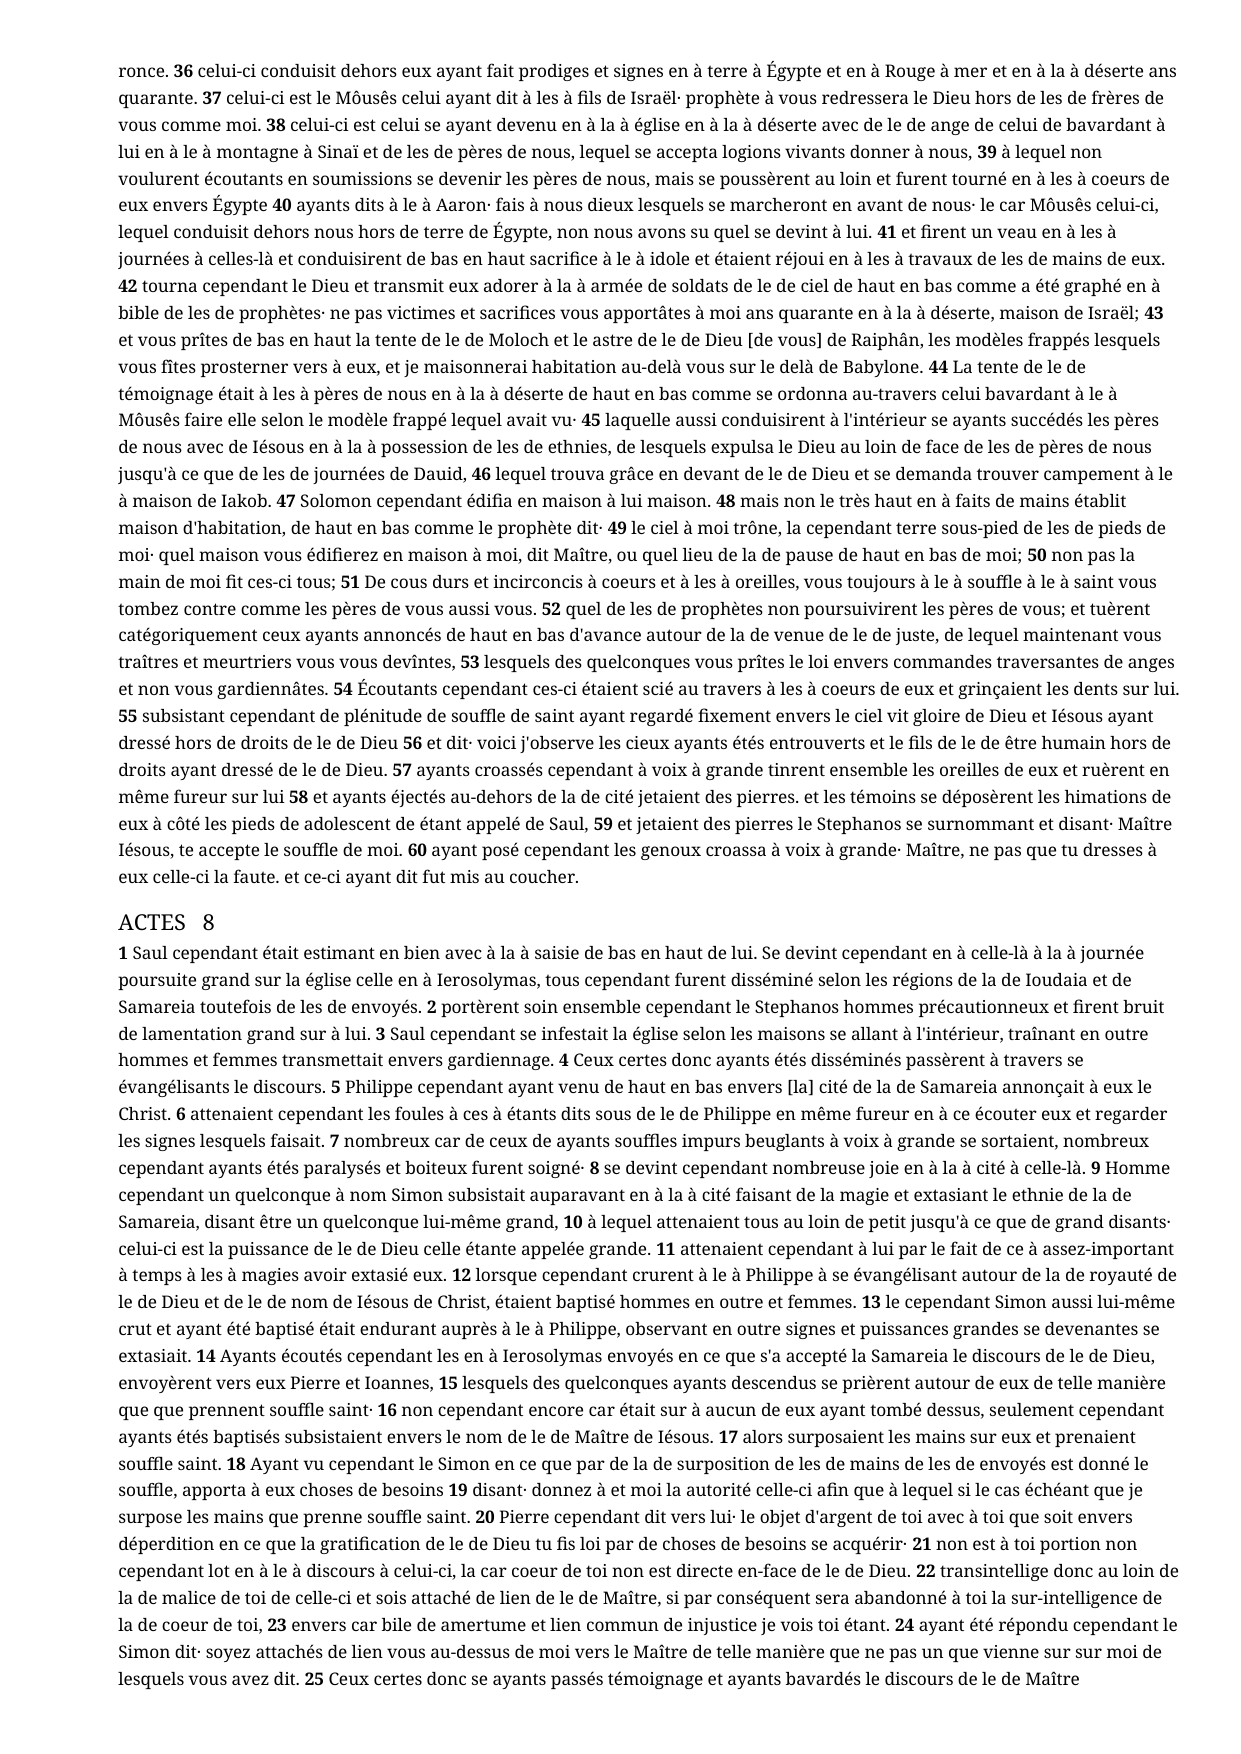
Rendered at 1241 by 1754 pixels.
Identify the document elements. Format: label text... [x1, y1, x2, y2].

text ACTES 8 [118, 907, 1181, 937]
text ronce. 36 celui-ci conduisit dehors eux ayant fait prodiges et signes en à terre à Égypte et en à Rouge à mer et en à la à déserte ans quarante. 37 celui-ci est le Môusês celui ayant dit à les à fils de Israël· prophète à vous redressera le Dieu hors de les de frères de vous comme moi. 38 celui-ci est celui se ayant devenu en à la à église en à la à déserte avec de le de ange de celui de bavardant à lui en à le à montagne à Sinaï et de les de pères de nous, lequel se accepta logions vivants donner à nous, 39 à lequel non voulurent écoutants en soumissions se devenir les pères de nous, mais se poussèrent au loin et furent tourné en à les à coeurs de eux envers Égypte 40 ayants dits à le à Aaron· fais à nous dieux lesquels se marcheront en avant de nous· le car Môusês celui-ci, lequel conduisit dehors nous hors de terre de Égypte, non nous avons su quel se devint à lui. 41 et firent un veau en à les à journées à celles-là et conduisirent de bas en haut sacrifice à le à idole et étaient réjoui en à les à travaux de les de mains de eux. 42 tourna cependant le Dieu et transmit eux adorer à la à armée de soldats de le de ciel de haut en bas comme a été graphé en à bible de les de prophètes· ne pas victimes et sacrifices vous apportâtes à moi ans quarante en à la à déserte, maison de Israël; 43 et vous prîtes de bas en haut la tente de le de Moloch et le astre de le de Dieu [de vous] de Raiphân, les modèles frappés lesquels vous fîtes prosterner vers à eux, et je maisonnerai habitation au-delà vous sur le delà de Babylone. 44 La tente de le de témoignage était à les à pères de nous en à la à déserte de haut en bas comme se ordonna au-travers celui bavardant à le à Môusês faire elle selon le modèle frappé lequel avait vu· 45 laquelle aussi conduisirent à l'intérieur se ayants succédés les pères de nous avec de Iésous en à la à possession de les de ethnies, de lesquels expulsa le Dieu au loin de face de les de pères de nous jusqu'à ce que de les de journées de Dauid, 46 lequel trouva grâce en devant de le de Dieu et se demanda trouver campement à le à maison de Iakob. 47 Solomon cependant édifia en maison à lui maison. 48 mais non le très haut en à faits de mains établit maison d'habitation, de haut en bas comme le prophète dit· 49 le ciel à moi trône, la cependant terre sous-pied de les de pieds de moi· quel maison vous édifierez en maison à moi, dit Maître, ou quel lieu de la de pause de haut en bas de moi; 50 non pas la main de moi fit ces-ci tous; 51 De cous durs et incirconcis à coeurs et à les à oreilles, vous toujours à le à souffle à le à saint vous tombez contre comme les pères de vous aussi vous. 52 quel de les de prophètes non poursuivirent les pères de vous; et tuèrent catégoriquement ceux ayants annoncés de haut en bas d'avance autour de la de venue de le de juste, de lequel maintenant vous traîtres et meurtriers vous vous devîntes, 53 lesquels des quelconques vous prîtes le loi envers commandes traversantes de anges et non vous gardiennâtes. 54 Écoutants cependant ces-ci étaient scié au travers à les à coeurs de eux et grinçaient les dents sur lui. 55 subsistant cependant de plénitude de souffle de saint ayant regardé fixement envers le ciel vit gloire de Dieu et Iésous ayant dressé hors de droits de le de Dieu 56 et dit· voici j'observe les cieux ayants étés entrouverts et le fils de le de être humain hors de droits ayant dressé de le de Dieu. 57 ayants croassés cependant à voix à grande tinrent ensemble les oreilles de eux et ruèrent en même fureur sur lui 58 et ayants éjectés au-dehors de la de cité jetaient des pierres. et les témoins se déposèrent les himations de eux à côté les pieds de adolescent de étant appelé de Saul, 59 et jetaient des pierres le Stephanos se surnommant et disant· Maître Iésous, te accepte le souffle de moi. 60 ayant posé cependant les genoux croassa à voix à grande· Maître, ne pas que tu dresses à eux celle-ci la faute. et ce-ci ayant dit fut mis au coucher. [118, 59, 1181, 889]
text 1 Saul cependant était estimant en bien avec à la à saisie de bas en haut de lui. Se devint cependant en à celle-là à la à journée poursuite grand sur la église celle en à Ierosolymas, tous cependant furent disséminé selon les régions de la de Ioudaia et de Samareia toutefois de les de envoyés. 2 portèrent soin ensemble cependant le Stephanos hommes précautionneux et firent bruit de lamentation grand sur à lui. 3 Saul cependant se infestait la église selon les maisons se allant à l'intérieur, traînant en outre hommes et femmes transmettait envers gardiennage. 4 Ceux certes donc ayants étés disséminés passèrent à travers se évangélisants le discours. 5 Philippe cependant ayant venu de haut en bas envers [la] cité de la de Samareia annonçait à eux le Christ. 6 attenaient cependant les foules à ces à étants dits sous de le de Philippe en même fureur en à ce écouter eux et regarder les signes lesquels faisait. 7 nombreux car de ceux de ayants souffles impurs beuglants à voix à grande se sortaient, nombreux cependant ayants étés paralysés et boiteux furent soigné· 8 se devint cependant nombreuse joie en à la à cité à celle-là. 9 Homme cependant un quelconque à nom Simon subsistait auparavant en à la à cité faisant de la magie et extasiant le ethnie de la de Samareia, disant être un quelconque lui-même grand, 10 à lequel attenaient tous au loin de petit jusqu'à ce que de grand disants· celui-ci est la puissance de le de Dieu celle étante appelée grande. 11 attenaient cependant à lui par le fait de ce à assez-important à temps à les à magies avoir extasié eux. 12 lorsque cependant crurent à le à Philippe à se évangélisant autour de la de royauté de le de Dieu et de le de nom de Iésous de Christ, étaient baptisé hommes en outre et femmes. 13 le cependant Simon aussi lui-même crut et ayant été baptisé était endurant auprès à le à Philippe, observant en outre signes et puissances grandes se devenantes se extasiait. 14 Ayants écoutés cependant les en à Ierosolymas envoyés en ce que s'a accepté la Samareia le discours de le de Dieu, envoyèrent vers eux Pierre et Ioannes, 15 lesquels des quelconques ayants descendus se prièrent autour de eux de telle manière que que prennent souffle saint· 16 non cependant encore car était sur à aucun de eux ayant tombé dessus, seulement cependant ayants étés baptisés subsistaient envers le nom de le de Maître de Iésous. 17 alors surposaient les mains sur eux et prenaient souffle saint. 18 Ayant vu cependant le Simon en ce que par de la de surposition de les de mains de les de envoyés est donné le souffle, apporta à eux choses de besoins 19 disant· donnez à et moi la autorité celle-ci afin que à lequel si le cas échéant que je surpose les mains que prenne souffle saint. 20 Pierre cependant dit vers lui· le objet d'argent de toi avec à toi que soit envers déperdition en ce que la gratification de le de Dieu tu fis loi par de choses de besoins se acquérir· 21 non est à toi portion non cependant lot en à le à discours à celui-ci, la car coeur de toi non est directe en-face de le de Dieu. 22 transintellige donc au loin de la de malice de toi de celle-ci et sois attaché de lien de le de Maître, si par conséquent sera abandonné à toi la sur-intelligence de la de coeur de toi, 23 envers car bile de amertume et lien commun de injustice je vois toi étant. 24 ayant été répondu cependant le Simon dit· soyez attachés de lien vous au-dessus de moi vers le Maître de telle manière que ne pas un que vienne sur sur moi de lesquels vous avez dit. 25 Ceux certes donc se ayants passés témoignage et ayants bavardés le discours de le de Maître [118, 941, 1181, 1690]
